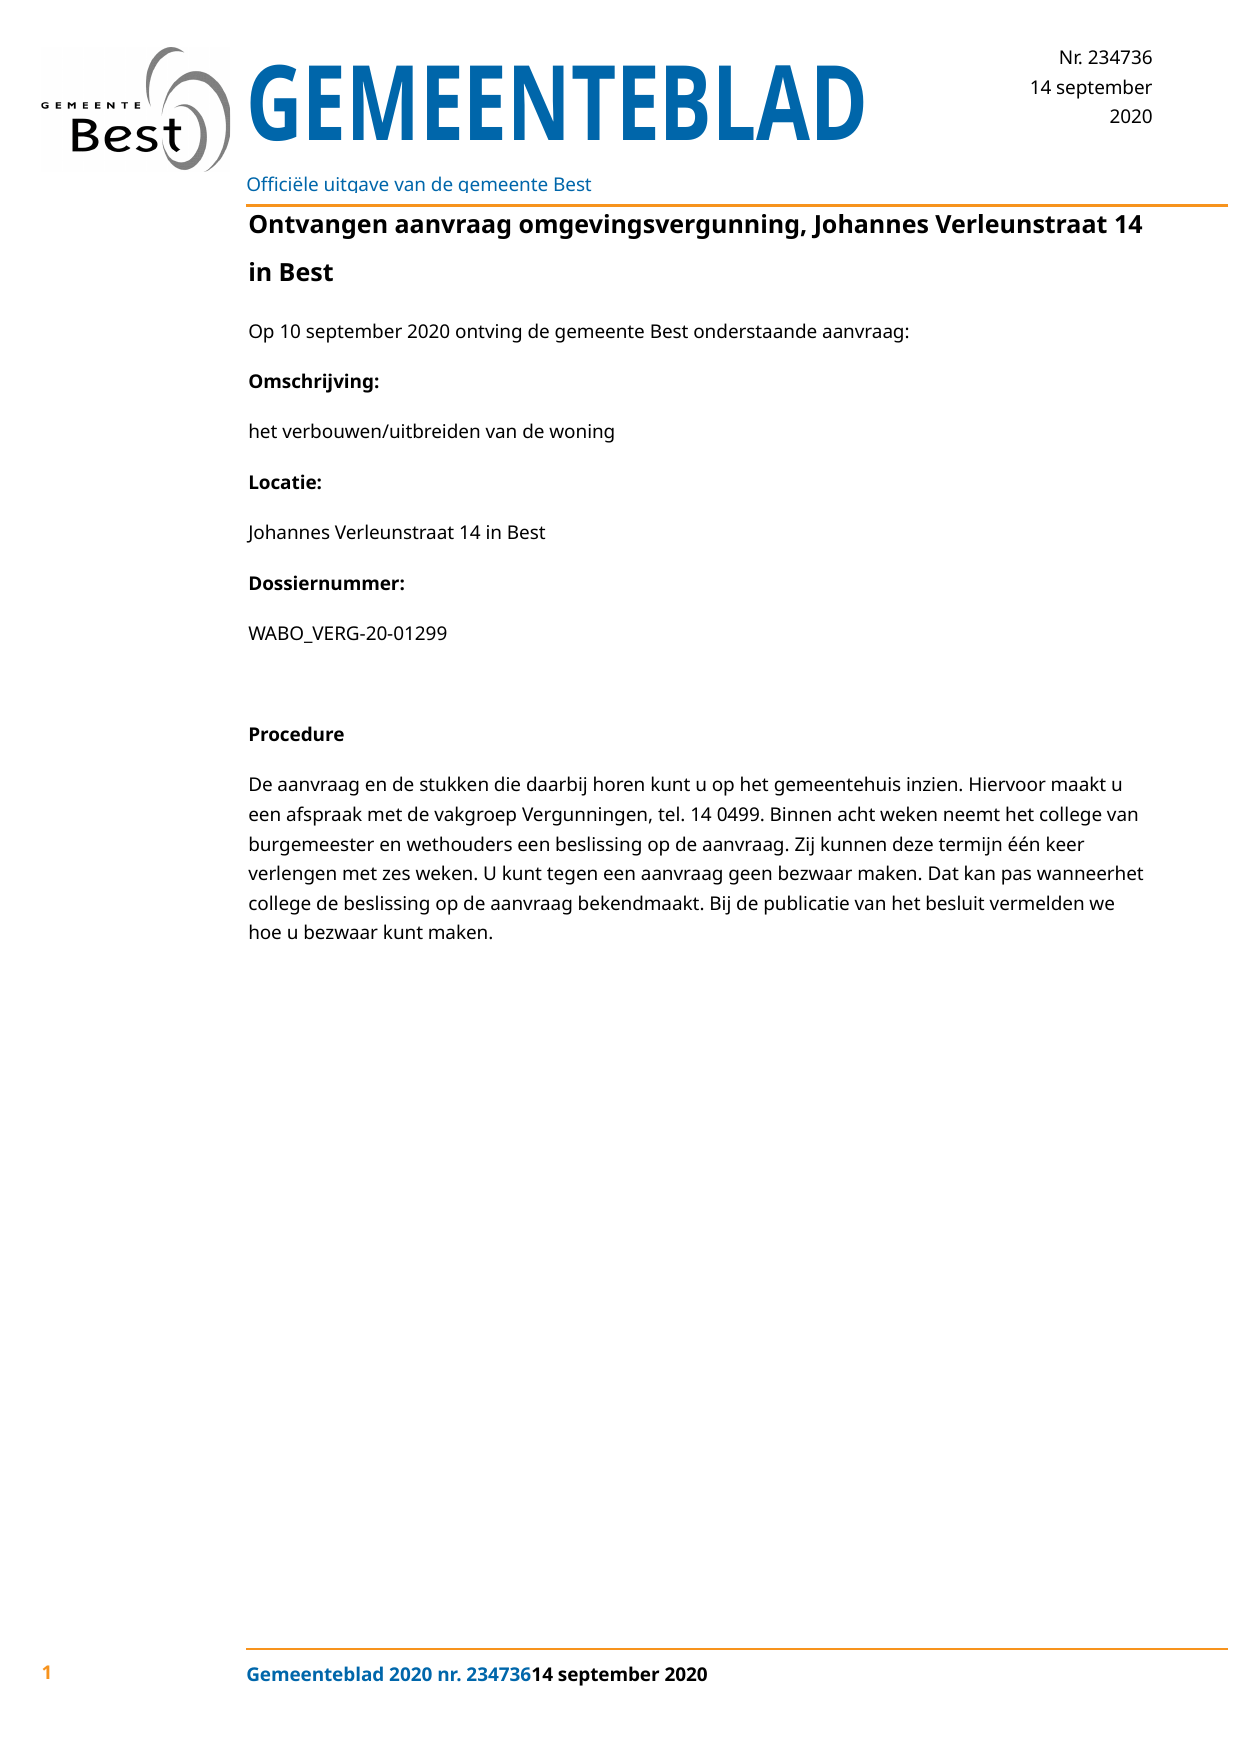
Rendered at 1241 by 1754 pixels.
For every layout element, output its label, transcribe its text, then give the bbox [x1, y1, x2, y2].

text Procedure [248, 721, 1152, 747]
text Dossiernummer: [248, 570, 1152, 596]
text WABO_VERG-20-01299 [248, 620, 1152, 646]
text Locatie: [248, 469, 1152, 495]
picture [41, 47, 231, 172]
text Johannes Verleunstraat 14 in Best [248, 519, 1152, 545]
text Op 10 september 2020 ontving de gemeente Best onderstaande aanvraag: [248, 318, 1152, 344]
text Omschrijving: [248, 368, 1152, 394]
text het verbouwen/uitbreiden van de woning [248, 419, 1152, 444]
text Ontvangen aanvraag omgevingsvergunning, Johannes Verleunstraat 14 in Best [248, 207, 1152, 288]
text De aanvraag en de stukken die daarbij horen kunt u op het gemeentehuis inzien. Hiervoor maakt u een afspraak met de vakgroep Vergunningen, tel. 14 0499. Binnen acht weken neemt het college van burgemeester en wethouders een beslissing op de aanvraag. Zij kunnen deze termijn één keer verlengen met zes weken. U kunt tegen een aanvraag geen bezwaar maken. Dat kan pas wanneerhet college de beslissing op de aanvraag bekendmaakt. Bij de publicatie van het besluit vermelden we hoe u bezwaar kunt maken. [248, 772, 1152, 945]
